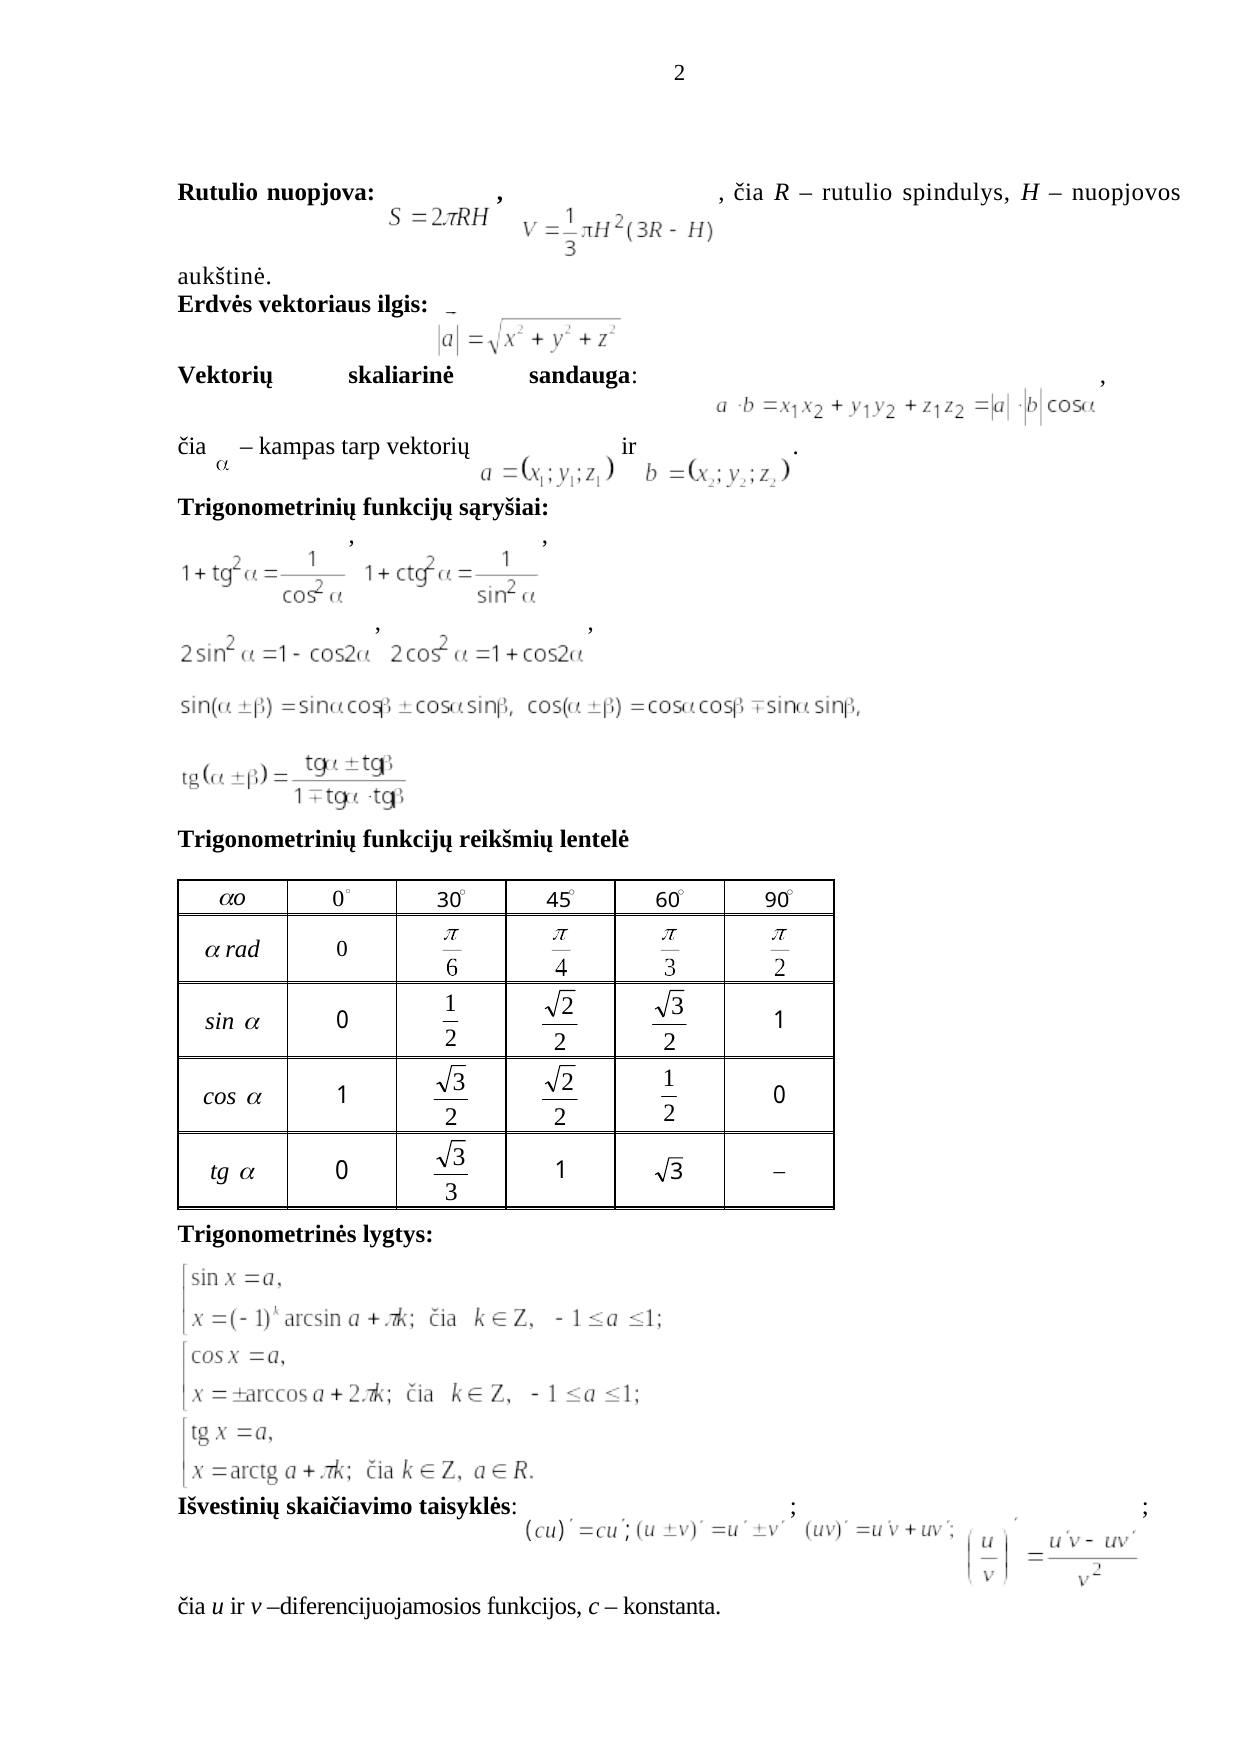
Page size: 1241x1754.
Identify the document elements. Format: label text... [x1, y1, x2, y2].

table_header [397, 881, 505, 913]
table_header [616, 881, 724, 913]
table_cell [288, 1134, 396, 1206]
table_cell  rad [179, 916, 287, 981]
table_cell [397, 916, 505, 981]
table_header [507, 881, 614, 913]
table_cell [288, 984, 396, 1056]
table_cell [507, 984, 614, 1056]
text Trigonometrinių funkcijų sąryšiai: [177, 492, 1181, 520]
table_cell [725, 984, 833, 1056]
text , , [177, 607, 1181, 668]
table_cell tg  [179, 1134, 287, 1206]
text Trigonometrinių funkcijų reikšmių lentelė [177, 824, 1181, 853]
text Vektorių skaliarinė sandauga: , čia – kampas tarp vektorių ir . [177, 360, 1181, 492]
table_cell [288, 1059, 396, 1131]
text Trigonometrinės lygtys: [177, 1219, 1181, 1248]
table_cell [725, 916, 833, 981]
text Išvestinių skaičiavimo taisyklės: ; ; [177, 1415, 1181, 1591]
table_cell [616, 1059, 724, 1131]
table_cell [397, 984, 505, 1056]
table_header o [179, 881, 287, 913]
table_cell [616, 916, 724, 981]
table_cell sin  [179, 984, 287, 1056]
table_cell [616, 1134, 724, 1206]
text čia u ir v –diferencijuojamosios funkcijos, c – konstanta. [177, 1591, 1181, 1620]
table_cell [397, 1134, 505, 1206]
table_header [725, 881, 833, 913]
table_header [288, 881, 396, 913]
table_cell cos  [179, 1059, 287, 1131]
text , , [177, 520, 1181, 607]
text Erdvės vektoriaus ilgis: [177, 289, 1181, 360]
table_cell [507, 1134, 614, 1206]
table_cell 0 [288, 916, 396, 981]
table_cell [507, 1059, 614, 1131]
table_cell [507, 916, 614, 981]
text Rutulio nuopjova: , , čia R – rutulio spindulys, H – nuopjovos aukštinė. [177, 177, 1181, 289]
table_cell [616, 984, 724, 1056]
table_cell [397, 1059, 505, 1131]
table_cell – [725, 1134, 833, 1206]
table_cell [725, 1059, 833, 1131]
